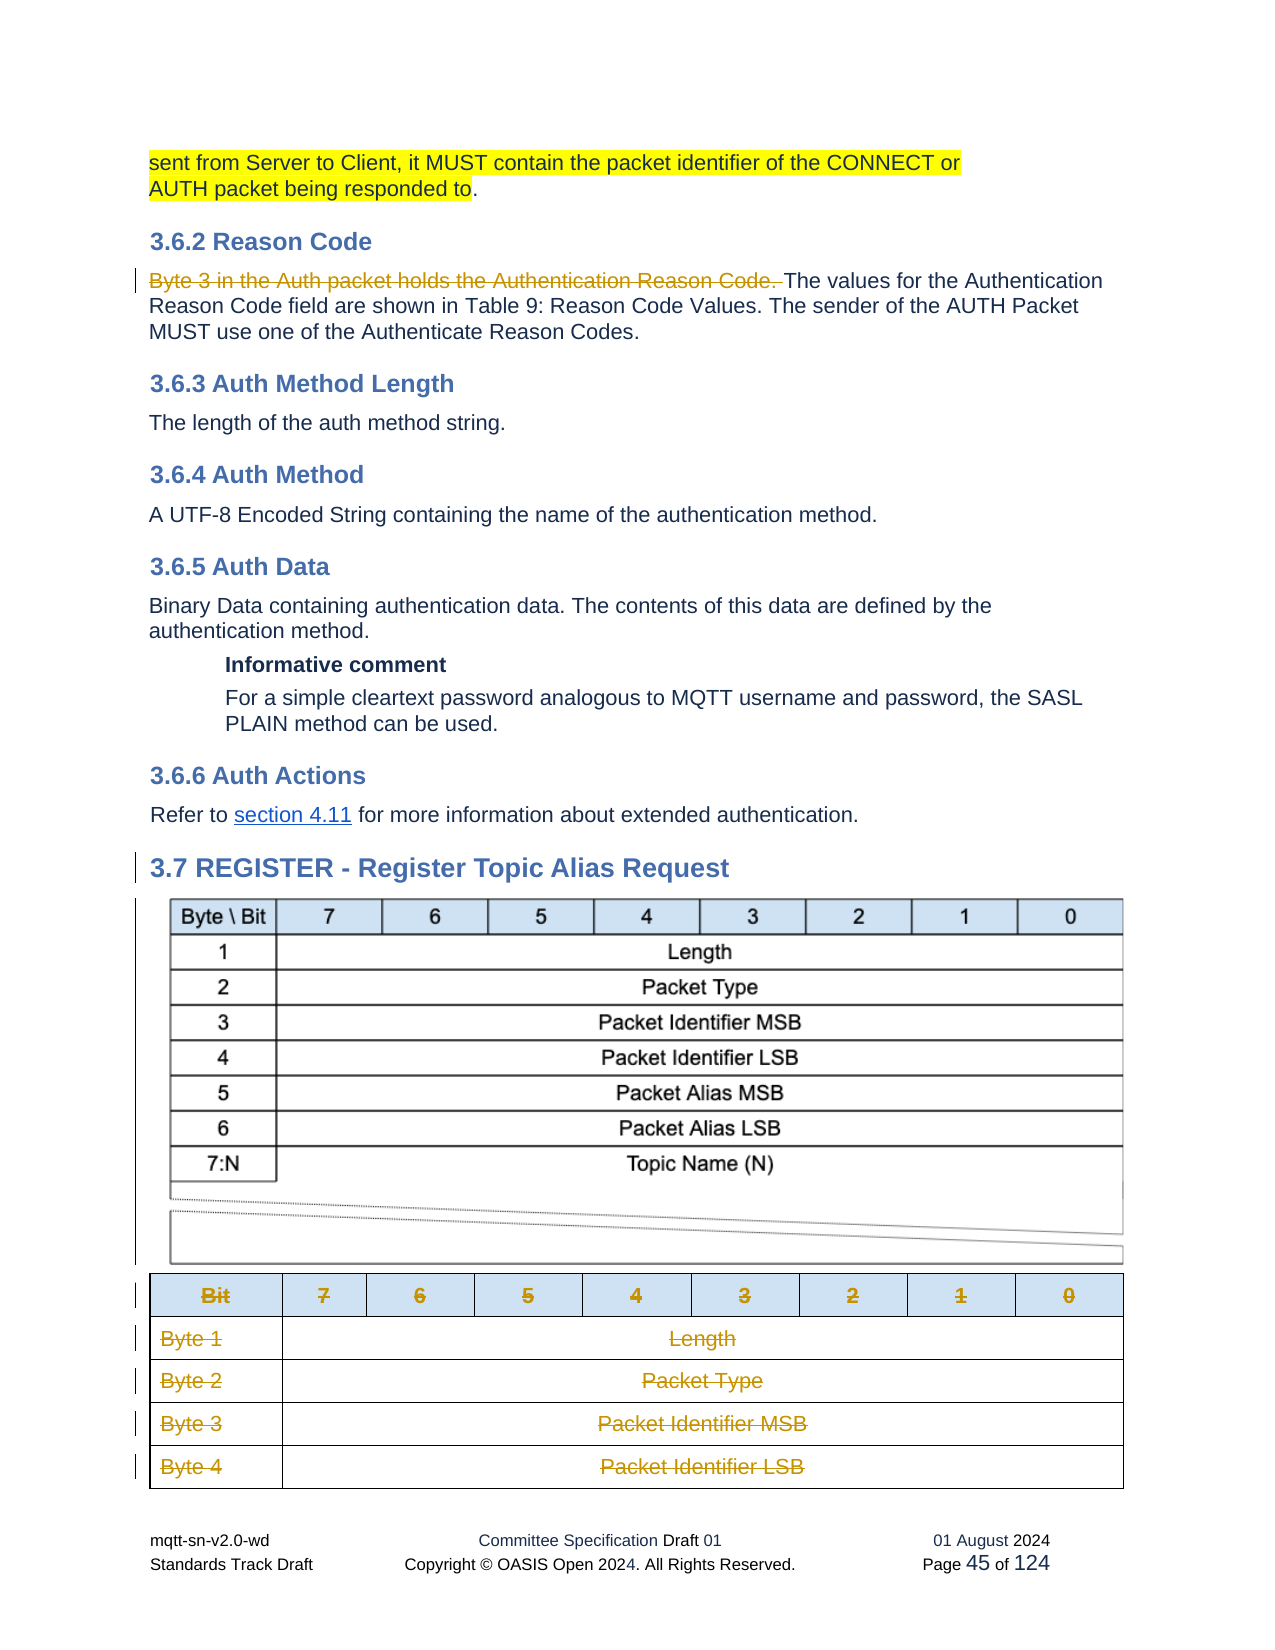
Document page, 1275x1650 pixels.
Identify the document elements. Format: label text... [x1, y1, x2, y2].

table_cell [283, 1360, 1123, 1402]
text A UTF-8 Encoded String containing the name of the authentication method. [148, 501, 1124, 527]
text For a simple cleartext password analogous to MQTT username and password, the SASL PLAIN method can be used. [225, 685, 1124, 736]
text Informative comment [225, 652, 1124, 677]
table_header [692, 1274, 799, 1316]
table_header [283, 1274, 366, 1316]
subtitle 3.6.4 Auth Method [150, 460, 1124, 489]
table_cell [283, 1403, 1123, 1445]
picture [148, 898, 1124, 1265]
table_cell [151, 1317, 282, 1359]
table_cell [283, 1317, 1123, 1359]
table_header [800, 1274, 907, 1316]
table_cell [151, 1446, 282, 1488]
text sent from Server to Client, it MUST contain the packet identifier of the CONNECT or AUTH packet being responded to. [148, 150, 1022, 201]
subtitle 3.6.3 Auth Method Length [150, 369, 1124, 397]
text The length of the auth method string. [148, 410, 1124, 435]
table_cell [151, 1403, 282, 1445]
table_cell [151, 1360, 282, 1402]
text Refer to section 4.11 for more information about extended authentication. [150, 802, 1125, 827]
table_cell [283, 1446, 1123, 1488]
table_header [1016, 1274, 1123, 1316]
table_header [583, 1274, 691, 1316]
table_header [367, 1274, 474, 1316]
table_header [151, 1274, 282, 1316]
text Binary Data containing authentication data. The contents of this data are defined by the authentication method. [148, 593, 1124, 643]
table_header [908, 1274, 1015, 1316]
subtitle 3.7 REGISTER - Register Topic Alias Request [150, 852, 1124, 883]
subtitle 3.6.5 Auth Data [150, 552, 1124, 580]
subtitle 3.6.6 Auth Actions [150, 761, 1124, 789]
subtitle 3.6.2 Reason Code [150, 227, 1124, 256]
text The values for the Authentication Reason Code field are shown in Table 9: Reason Code Values. The sender of the AUTH Packet MUST use one of the Authenticate Reason Codes. [148, 268, 1124, 344]
table_header [475, 1274, 582, 1316]
